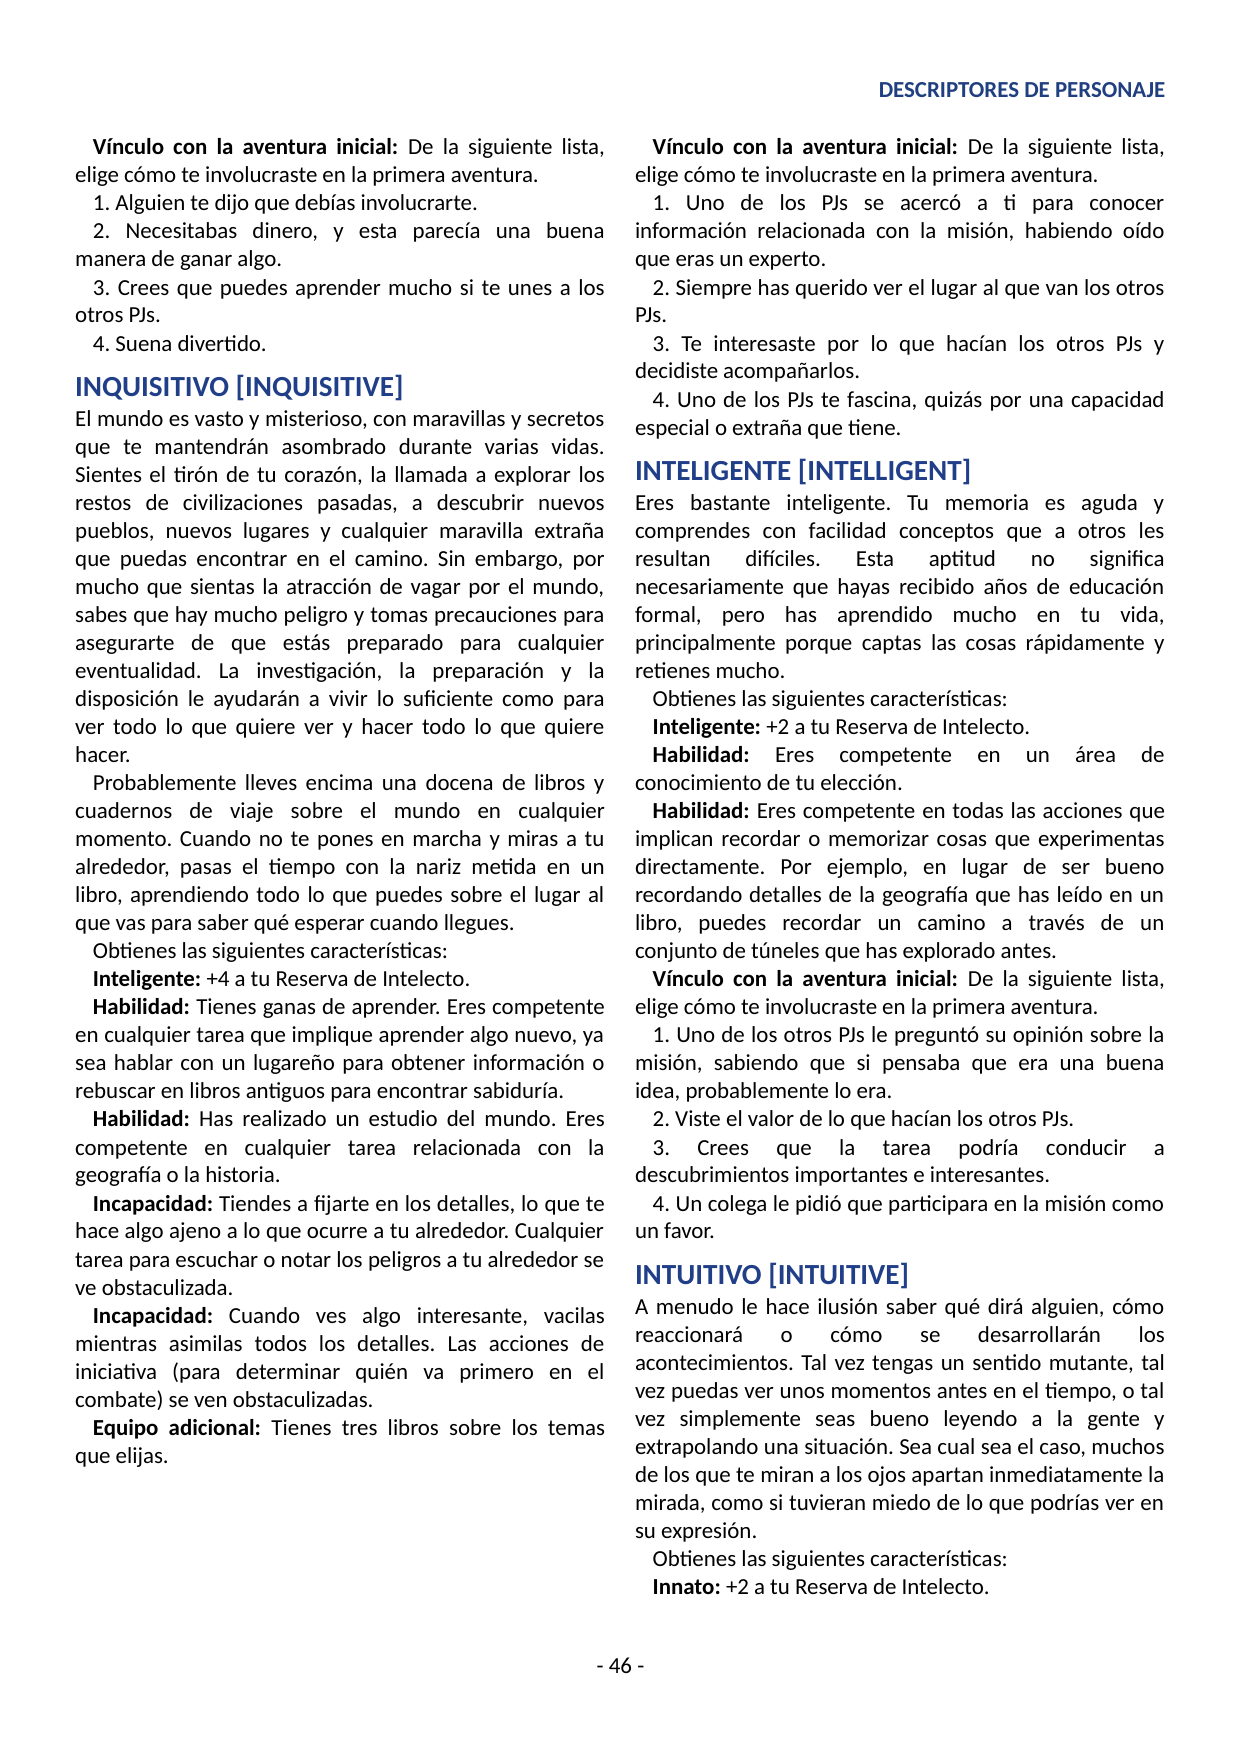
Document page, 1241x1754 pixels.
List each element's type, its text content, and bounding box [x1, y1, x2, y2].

subtitle Inquisitivo [Inquisitive] [75, 368, 605, 404]
text 2. Viste el valor de lo que hacían los otros PJs. [635, 1104, 1165, 1133]
text Habilidad: Eres competente en todas las acciones que implican recordar o memorizar cosas que experimentas directamente. Por ejemplo, en lugar de ser bueno recordando detalles de la geografía que has leído en un libro, puedes recordar un camino a través de un conjunto de túneles que has explorado antes. [635, 796, 1165, 964]
text El mundo es vasto y misterioso, con maravillas y secretos que te mantendrán asombrado durante varias vidas. Sientes el tirón de tu corazón, la llamada a explorar los restos de civilizaciones pasadas, a descubrir nuevos pueblos, nuevos lugares y cualquier maravilla extraña que puedas encontrar en el camino. Sin embargo, por mucho que sientas la atracción de vagar por el mundo, sabes que hay mucho peligro y tomas precauciones para asegurarte de que estás preparado para cualquier eventualidad. La investigación, la preparación y la disposición le ayudarán a vivir lo suficiente como para ver todo lo que quiere ver y hacer todo lo que quiere hacer. [75, 404, 605, 768]
text 3. Crees que la tarea podría conducir a descubrimientos importantes e interesantes. [635, 1133, 1165, 1189]
text Probablemente lleves encima una docena de libros y cuadernos de viaje sobre el mundo en cualquier momento. Cuando no te pones en marcha y miras a tu alrededor, pasas el tiempo con la nariz metida en un libro, aprendiendo todo lo que puedes sobre el lugar al que vas para saber qué esperar cuando llegues. [75, 768, 605, 936]
text 3. Crees que puedes aprender mucho si te unes a los otros PJs. [75, 273, 605, 329]
text 1. Alguien te dijo que debías involucrarte. [75, 188, 605, 217]
text 4. Un colega le pidió que participara en la misión como un favor. [635, 1189, 1165, 1245]
text Obtienes las siguientes características: [635, 684, 1165, 712]
text 2. Necesitabas dinero, y esta parecía una buena manera de ganar algo. [75, 217, 605, 273]
text A menudo le hace ilusión saber qué dirá alguien, cómo reaccionará o cómo se desarrollarán los acontecimientos. Tal vez tengas un sentido mutante, tal vez puedas ver unos momentos antes en el tiempo, o tal vez simplemente seas bueno leyendo a la gente y extrapolando una situación. Sea cual sea el caso, muchos de los que te miran a los ojos apartan inmediatamente la mirada, como si tuvieran miedo de lo que podrías ver en su expresión. [635, 1292, 1165, 1544]
text Obtienes las siguientes características: [635, 1544, 1165, 1572]
text 3. Te interesaste por lo que hacían los otros PJs y decidiste acompañarlos. [635, 329, 1165, 385]
text Equipo adicional: Tienes tres libros sobre los temas que elijas. [75, 1413, 605, 1469]
text Obtienes las siguientes características: [75, 936, 605, 964]
text 4. Suena divertido. [75, 329, 605, 357]
text 1. Uno de los otros PJs le preguntó su opinión sobre la misión, sabiendo que si pensaba que era una buena idea, probablemente lo era. [635, 1021, 1165, 1104]
text Incapacidad: Cuando ves algo interesante, vacilas mientras asimilas todos los detalles. Las acciones de iniciativa (para determinar quién va primero en el combate) se ven obstaculizadas. [75, 1301, 605, 1413]
text Incapacidad: Tiendes a fijarte en los detalles, lo que te hace algo ajeno a lo que ocurre a tu alrededor. Cualquier tarea para escuchar o notar los peligros a tu alrededor se ve obstaculizada. [75, 1189, 605, 1301]
subtitle Inteligente [Intelligent] [635, 452, 1165, 488]
text Inteligente: +4 a tu Reserva de Intelecto. [75, 964, 605, 992]
subtitle Intuitivo [Intuitive] [635, 1256, 1165, 1292]
text Habilidad: Tienes ganas de aprender. Eres competente en cualquier tarea que implique aprender algo nuevo, ya sea hablar con un lugareño para obtener información o rebuscar en libros antiguos para encontrar sabiduría. [75, 992, 605, 1104]
text Vínculo con la aventura inicial: De la siguiente lista, elige cómo te involucraste en la primera aventura. [75, 132, 605, 188]
text Inteligente: +2 a tu Reserva de Intelecto. [635, 712, 1165, 740]
text Eres bastante inteligente. Tu memoria es aguda y comprendes con facilidad conceptos que a otros les resultan difíciles. Esta aptitud no significa necesariamente que hayas recibido años de educación formal, pero has aprendido mucho en tu vida, principalmente porque captas las cosas rápidamente y retienes mucho. [635, 488, 1165, 684]
text Vínculo con la aventura inicial: De la siguiente lista, elige cómo te involucraste en la primera aventura. [635, 132, 1165, 188]
text 1. Uno de los PJs se acercó a ti para conocer información relacionada con la misión, habiendo oído que eras un experto. [635, 188, 1165, 273]
text Habilidad: Eres competente en un área de conocimiento de tu elección. [635, 740, 1165, 796]
text Vínculo con la aventura inicial: De la siguiente lista, elige cómo te involucraste en la primera aventura. [635, 964, 1165, 1021]
text 4. Uno de los PJs te fascina, quizás por una capacidad especial o extraña que tiene. [635, 385, 1165, 441]
text Habilidad: Has realizado un estudio del mundo. Eres competente en cualquier tarea relacionada con la geografía o la historia. [75, 1104, 605, 1189]
text Innato: +2 a tu Reserva de Intelecto. [635, 1572, 1165, 1600]
text 2. Siempre has querido ver el lugar al que van los otros PJs. [635, 273, 1165, 329]
